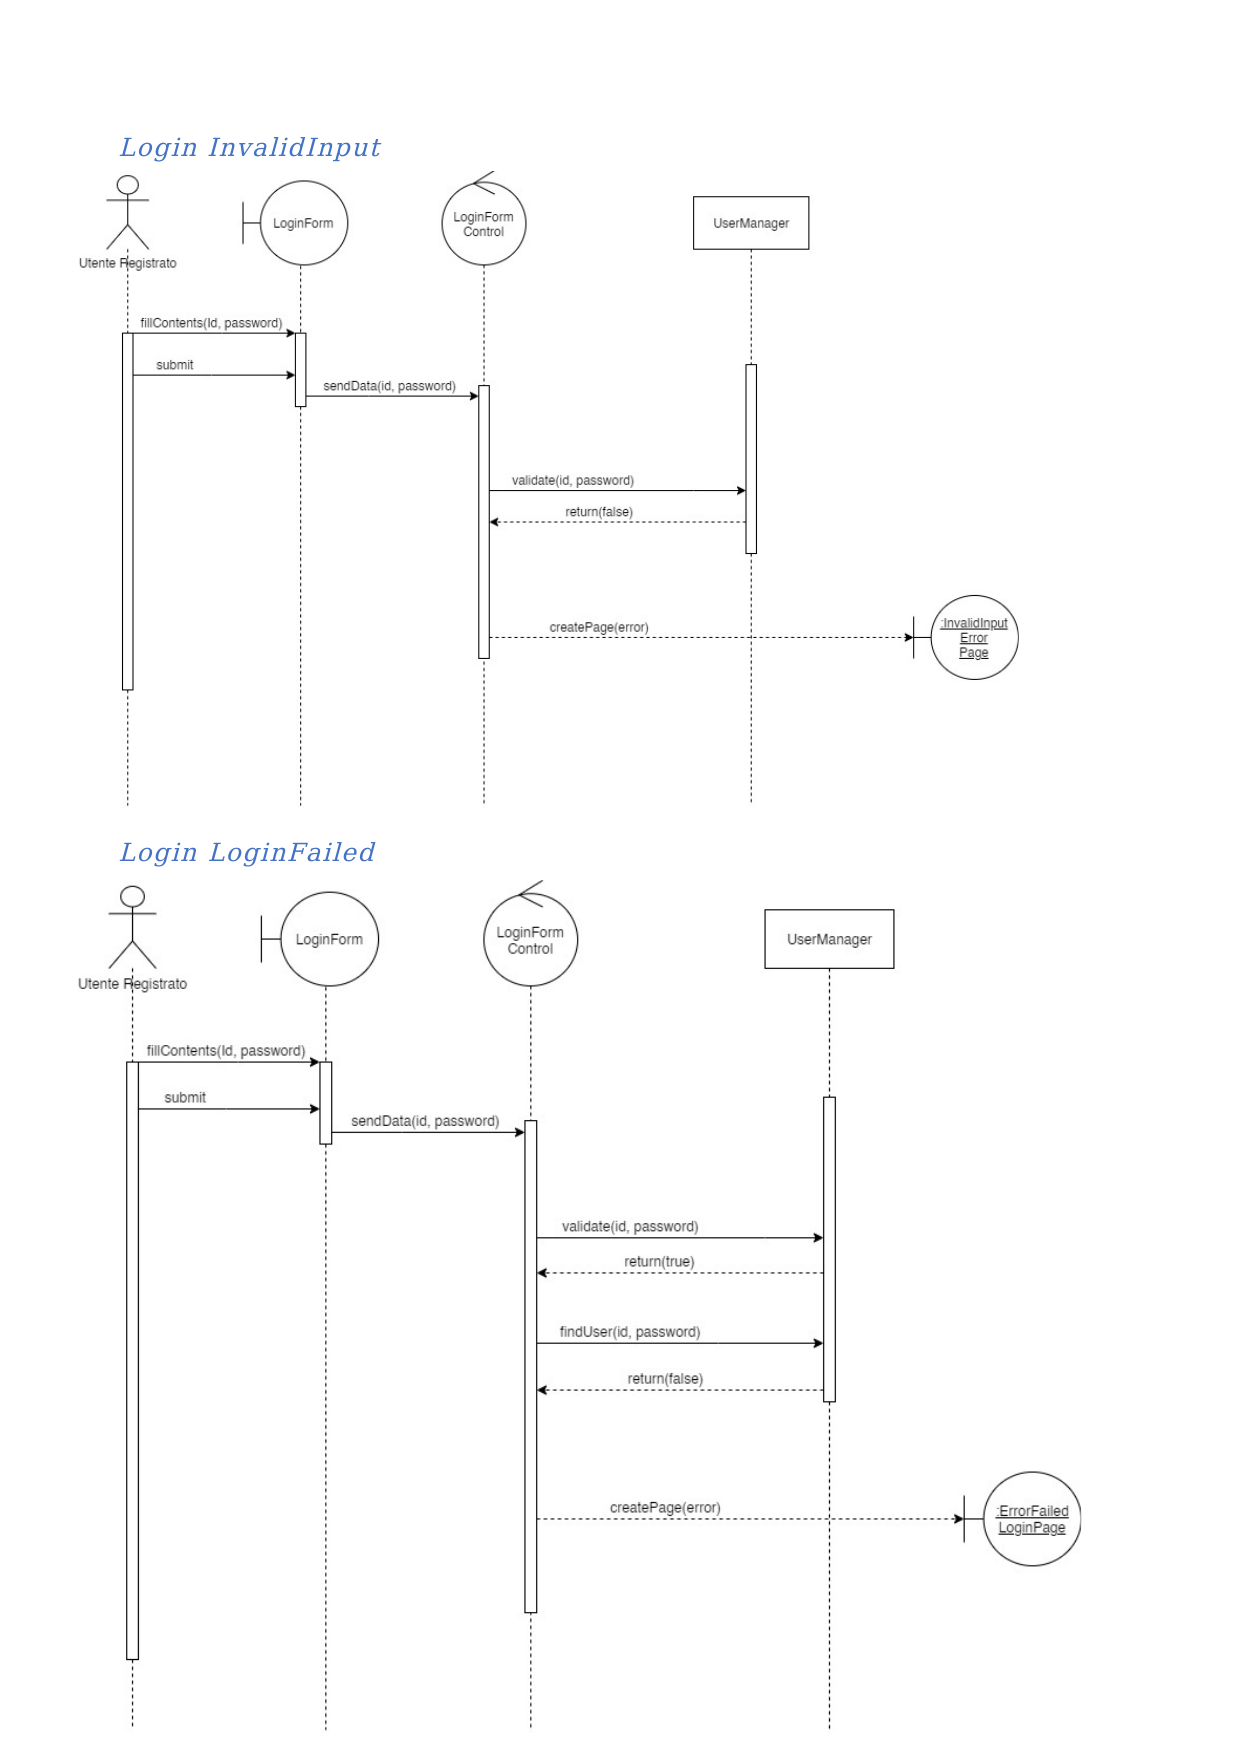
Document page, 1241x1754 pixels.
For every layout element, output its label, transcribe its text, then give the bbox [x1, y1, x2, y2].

picture [78, 171, 1019, 808]
subtitle Login InvalidInput [118, 131, 1122, 161]
subtitle Login LoginFailed [118, 808, 1122, 867]
picture [77, 880, 1082, 1734]
